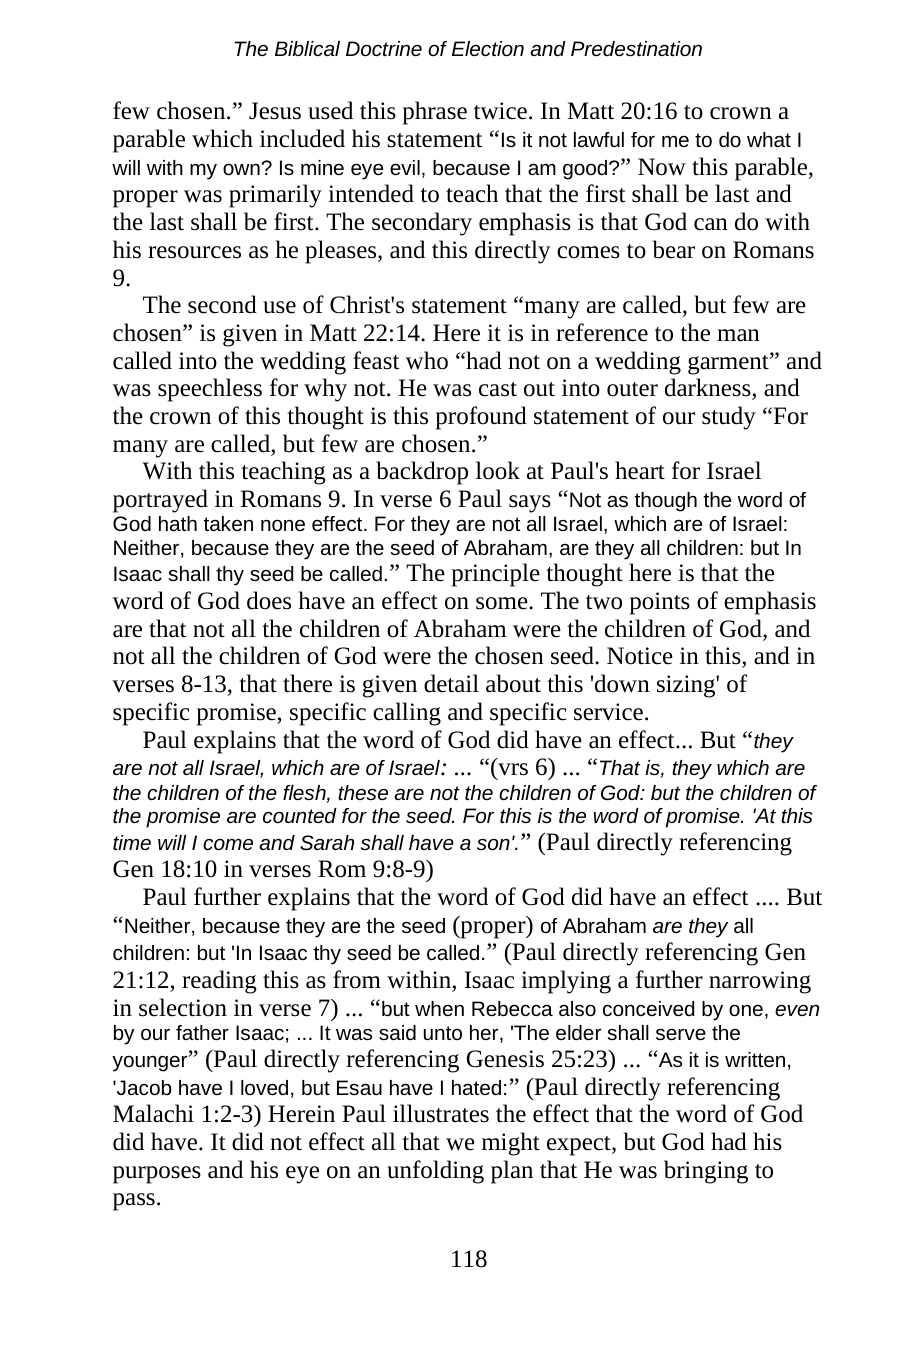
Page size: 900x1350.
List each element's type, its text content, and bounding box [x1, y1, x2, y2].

text With this teaching as a backdrop look at Paul's heart for Israel portrayed in Romans 9. In verse 6 Paul says “Not as though the word of God hath taken none effect. For they are not all Israel, which are of Israel: Neither, because they are the seed of Abraham, are they all children: but In Isaac shall thy seed be called.” The principle thought here is that the word of God does have an effect on some. The two points of emphasis are that not all the children of Abraham were the children of God, and not all the children of God were the chosen seed. Notice in this, and in verses 8-13, that there is given detail about this 'down sizing' of specific promise, specific calling and specific service. [112, 458, 825, 726]
text few chosen.” Jesus used this phrase twice. In Matt 20:16 to crown a parable which included his statement “Is it not lawful for me to do what I will with my own? Is mine eye evil, because I am good?” Now this parable, proper was primarily intended to teach that the first shall be last and the last shall be first. The secondary emphasis is that God can do with his resources as he pleases, and this directly comes to bear on Romans 9. [112, 97, 825, 291]
text Paul explains that the word of God did have an effect... But “they are not all Israel, which are of Israel: ... “(vrs 6) ... “That is, they which are the children of the flesh, these are not the children of God: but the children of the promise are counted for the seed. For this is the word of promise. 'At this time will I come and Sarah shall have a son'.” (Paul directly referencing Gen 18:10 in verses Rom 9:8-9) [112, 726, 825, 883]
text Paul further explains that the word of God did have an effect .... But “Neither, because they are the seed (proper) of Abraham are they all children: but 'In Isaac thy seed be called.” (Paul directly referencing Gen 21:12, reading this as from within, Isaac implying a further narrowing in selection in verse 7) ... “but when Rebecca also conceived by one, even by our father Isaac; ... It was said unto her, 'The elder shall serve the younger” (Paul directly referencing Genesis 25:23) ... “As it is written, 'Jacob have I loved, but Esau have I hated:” (Paul directly referencing Malachi 1:2-3) Herein Paul illustrates the effect that the word of God did have. It did not effect all that we might expect, but God had his purposes and his eye on an unfolding plan that He was bringing to pass. [112, 883, 825, 1211]
text The second use of Christ's statement “many are called, but few are chosen” is given in Matt 22:14. Here it is in reference to the man called into the wedding feast who “had not on a wedding garment” and was speechless for why not. He was cast out into outer darkness, and the crown of this thought is this profound statement of our study “For many are called, but few are chosen.” [112, 291, 825, 458]
